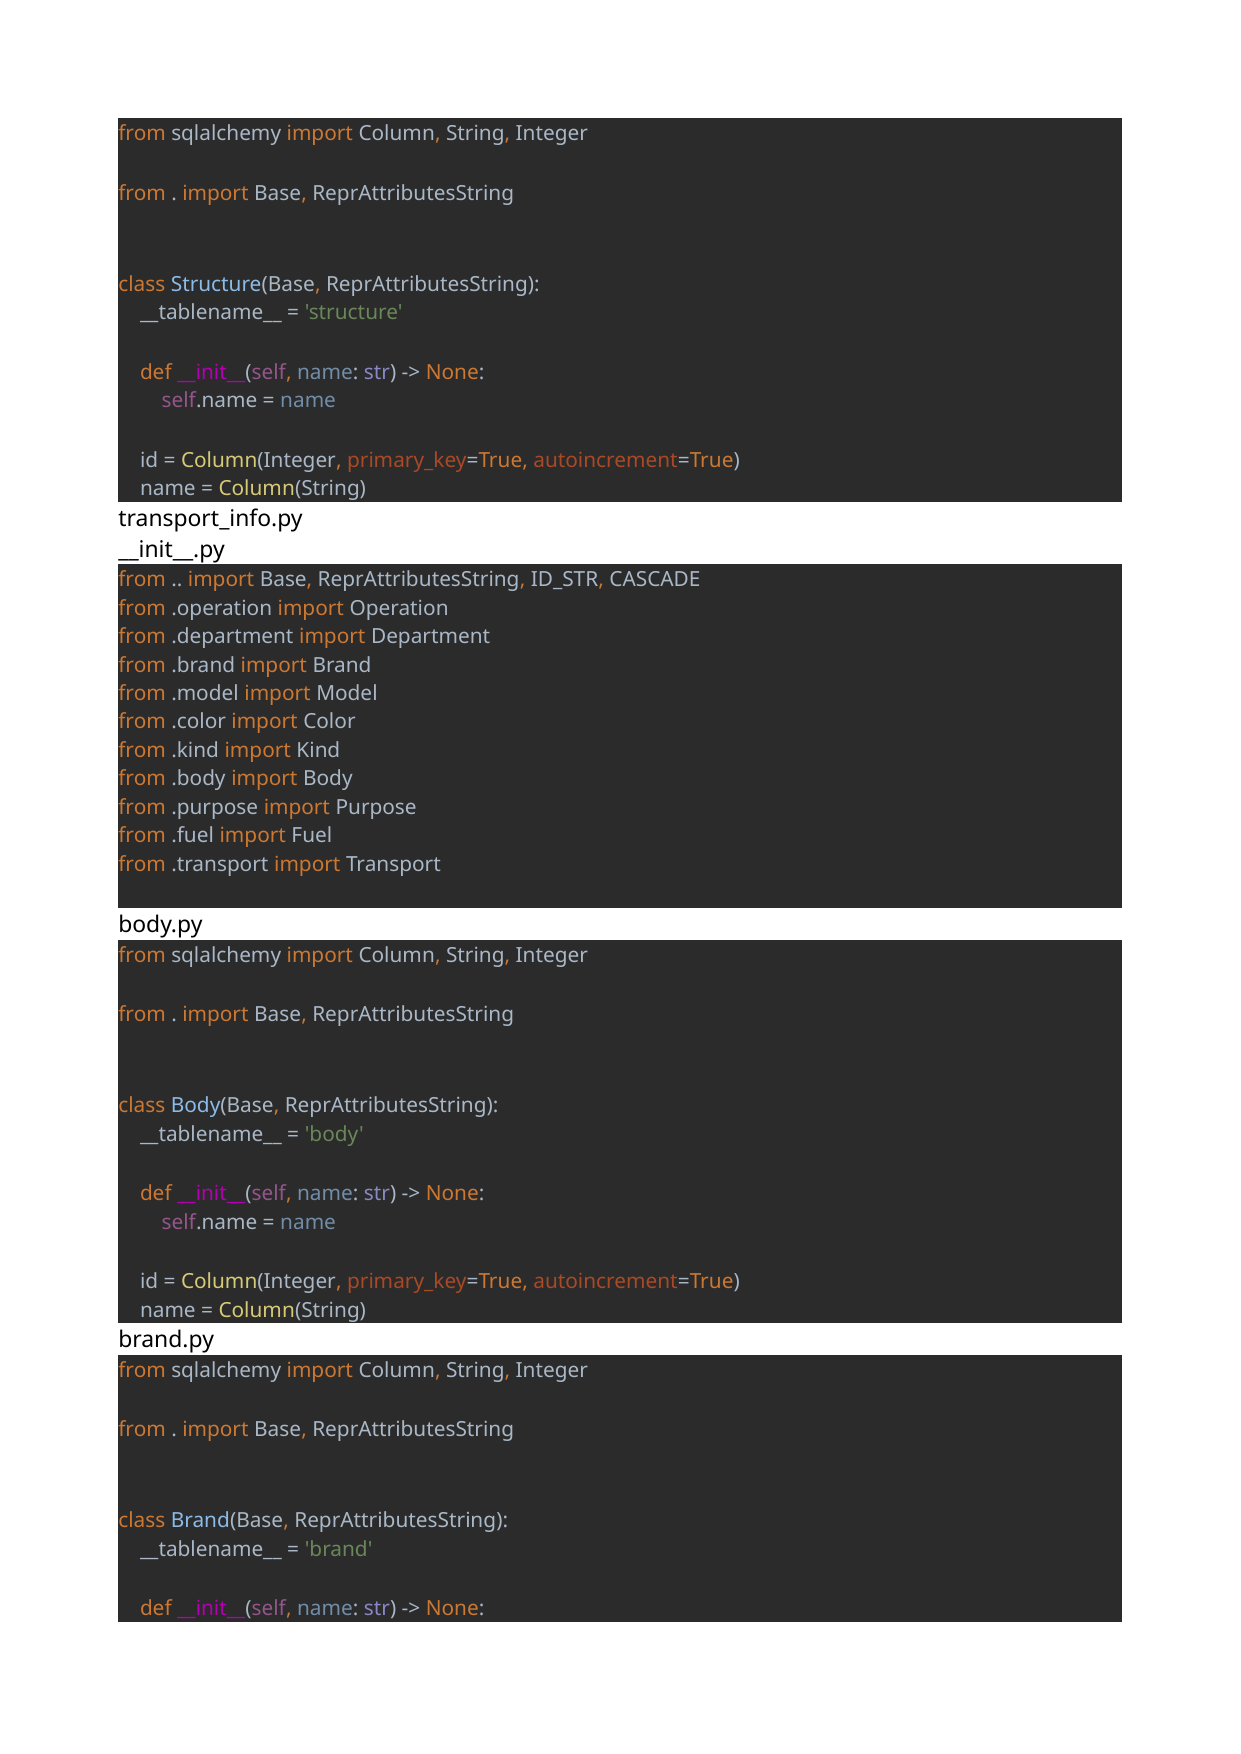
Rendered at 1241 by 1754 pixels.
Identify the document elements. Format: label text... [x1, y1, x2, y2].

text from .. import Base, ReprAttributesString, ID_STR, CASCADE from .operation import Operation from .department import Department from .brand import Brand from .model import Model from .color import Color from .kind import Kind from .body import Body from .purpose import Purpose from .fuel import Fuel from .transport import Transport [118, 564, 1122, 908]
text body.py [118, 908, 1122, 940]
text __init__.py [118, 533, 1122, 564]
text from sqlalchemy import Column, String, Integer from . import Base, ReprAttributesString class Body(Base, ReprAttributesString): __tablename__ = 'body' def __init__(self, name: str) -> None: self.name = name id = Column(Integer, primary_key=True, autoincrement=True) name = Column(String) [118, 940, 1122, 1323]
text from sqlalchemy import Column, String, Integer from . import Base, ReprAttributesString class Brand(Base, ReprAttributesString): __tablename__ = 'brand' def __init__(self, name: str) -> None: [118, 1355, 1122, 1622]
text transport_info.py [118, 502, 1122, 533]
text from sqlalchemy import Column, String, Integer from . import Base, ReprAttributesString class Structure(Base, ReprAttributesString): __tablename__ = 'structure' def __init__(self, name: str) -> None: self.name = name id = Column(Integer, primary_key=True, autoincrement=True) name = Column(String) [118, 118, 1122, 502]
text brand.py [118, 1323, 1122, 1355]
